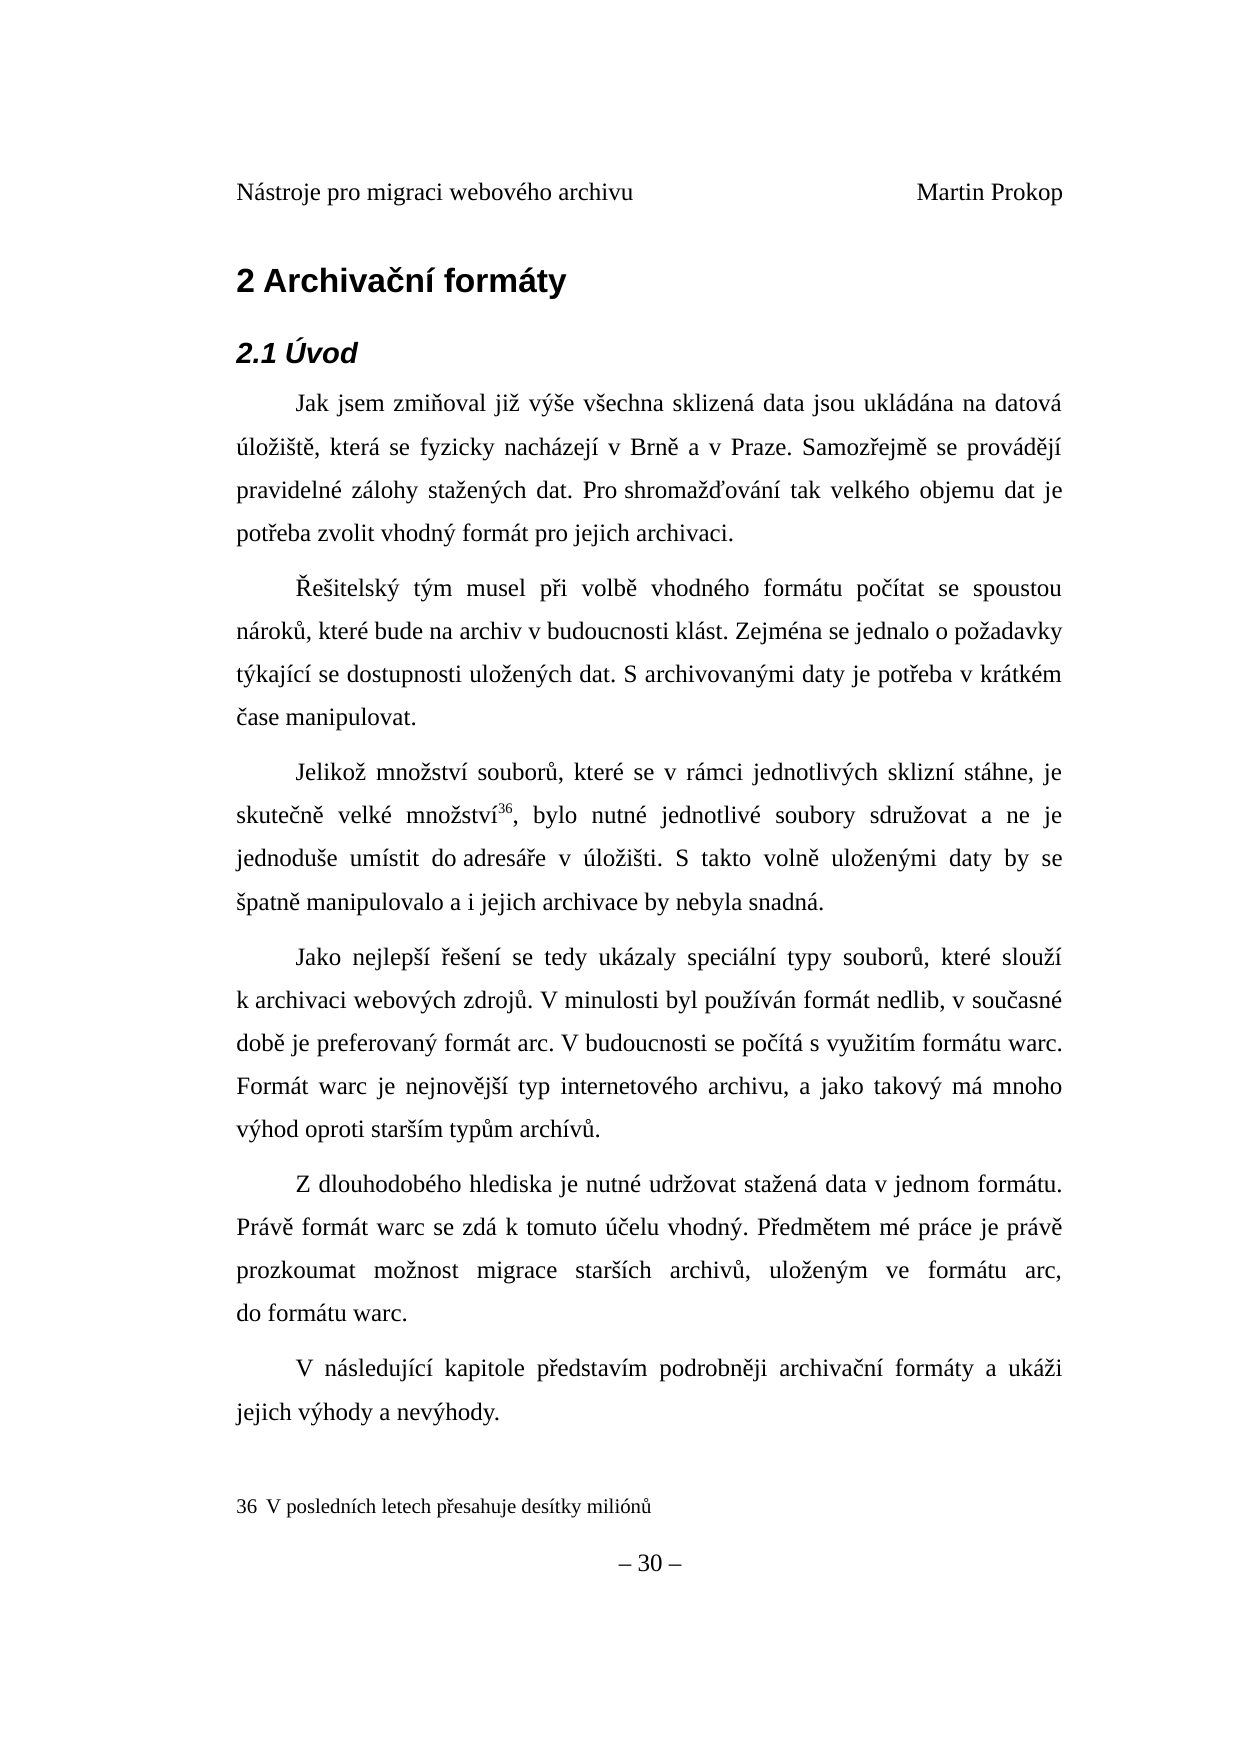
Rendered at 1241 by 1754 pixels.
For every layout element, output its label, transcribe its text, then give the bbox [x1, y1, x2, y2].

text Jak jsem zmiňoval již výše všechna sklizená data jsou ukládána na datová úložiště, která se fyzicky nacházejí v Brně a v Praze. Samozřejmě se provádějí pravidelné zálohy stažených dat. Pro shromažďování tak velkého objemu dat je potřeba zvolit vhodný formát pro jejich archivaci. [236, 388, 1063, 547]
text Jako nejlepší řešení se tedy ukázaly speciální typy souborů, které slouží k archivaci webových zdrojů. V minulosti byl používán formát nedlib, v současné době je preferovaný formát arc. V budoucnosti se počítá s využitím formátu warc. Formát warc je nejnovější typ internetového archivu, a jako takový má mnoho výhod oproti starším typům archívů. [236, 942, 1063, 1143]
subtitle 2 Archivační formáty [236, 260, 1063, 299]
text V následující kapitole představím podrobněji archivační formáty a ukáži jejich výhody a nevýhody. [236, 1353, 1063, 1425]
subtitle 2.1 Úvod [236, 337, 1063, 370]
text Z dlouhodobého hlediska je nutné udržovat stažená data v jednom formátu. Právě formát warc se zdá k tomuto účelu vhodný. Předmětem mé práce je právě prozkoumat možnost migrace starších archivů, uloženým ve formátu arc, do formátu warc. [236, 1169, 1063, 1327]
text Řešitelský tým musel při volbě vhodného formátu počítat se spoustou nároků, které bude na archiv v budoucnosti klást. Zejména se jednalo o požadavky týkající se dostupnosti uložených dat. S archivovanými daty je potřeba v krátkém čase manipulovat. [236, 573, 1063, 731]
text Jelikož množství souborů, které se v rámci jednotlivých sklizní stáhne, je skutečně velké množství, bylo nutné jednotlivé soubory sdružovat a ne je jednoduše umístit do adresáře v úložišti. S takto volně uloženými daty by se špatně manipulovalo a i jejich archivace by nebyla snadná. [236, 757, 1063, 915]
text V posledních letech přesahuje desítky miliónů [236, 1494, 1063, 1518]
